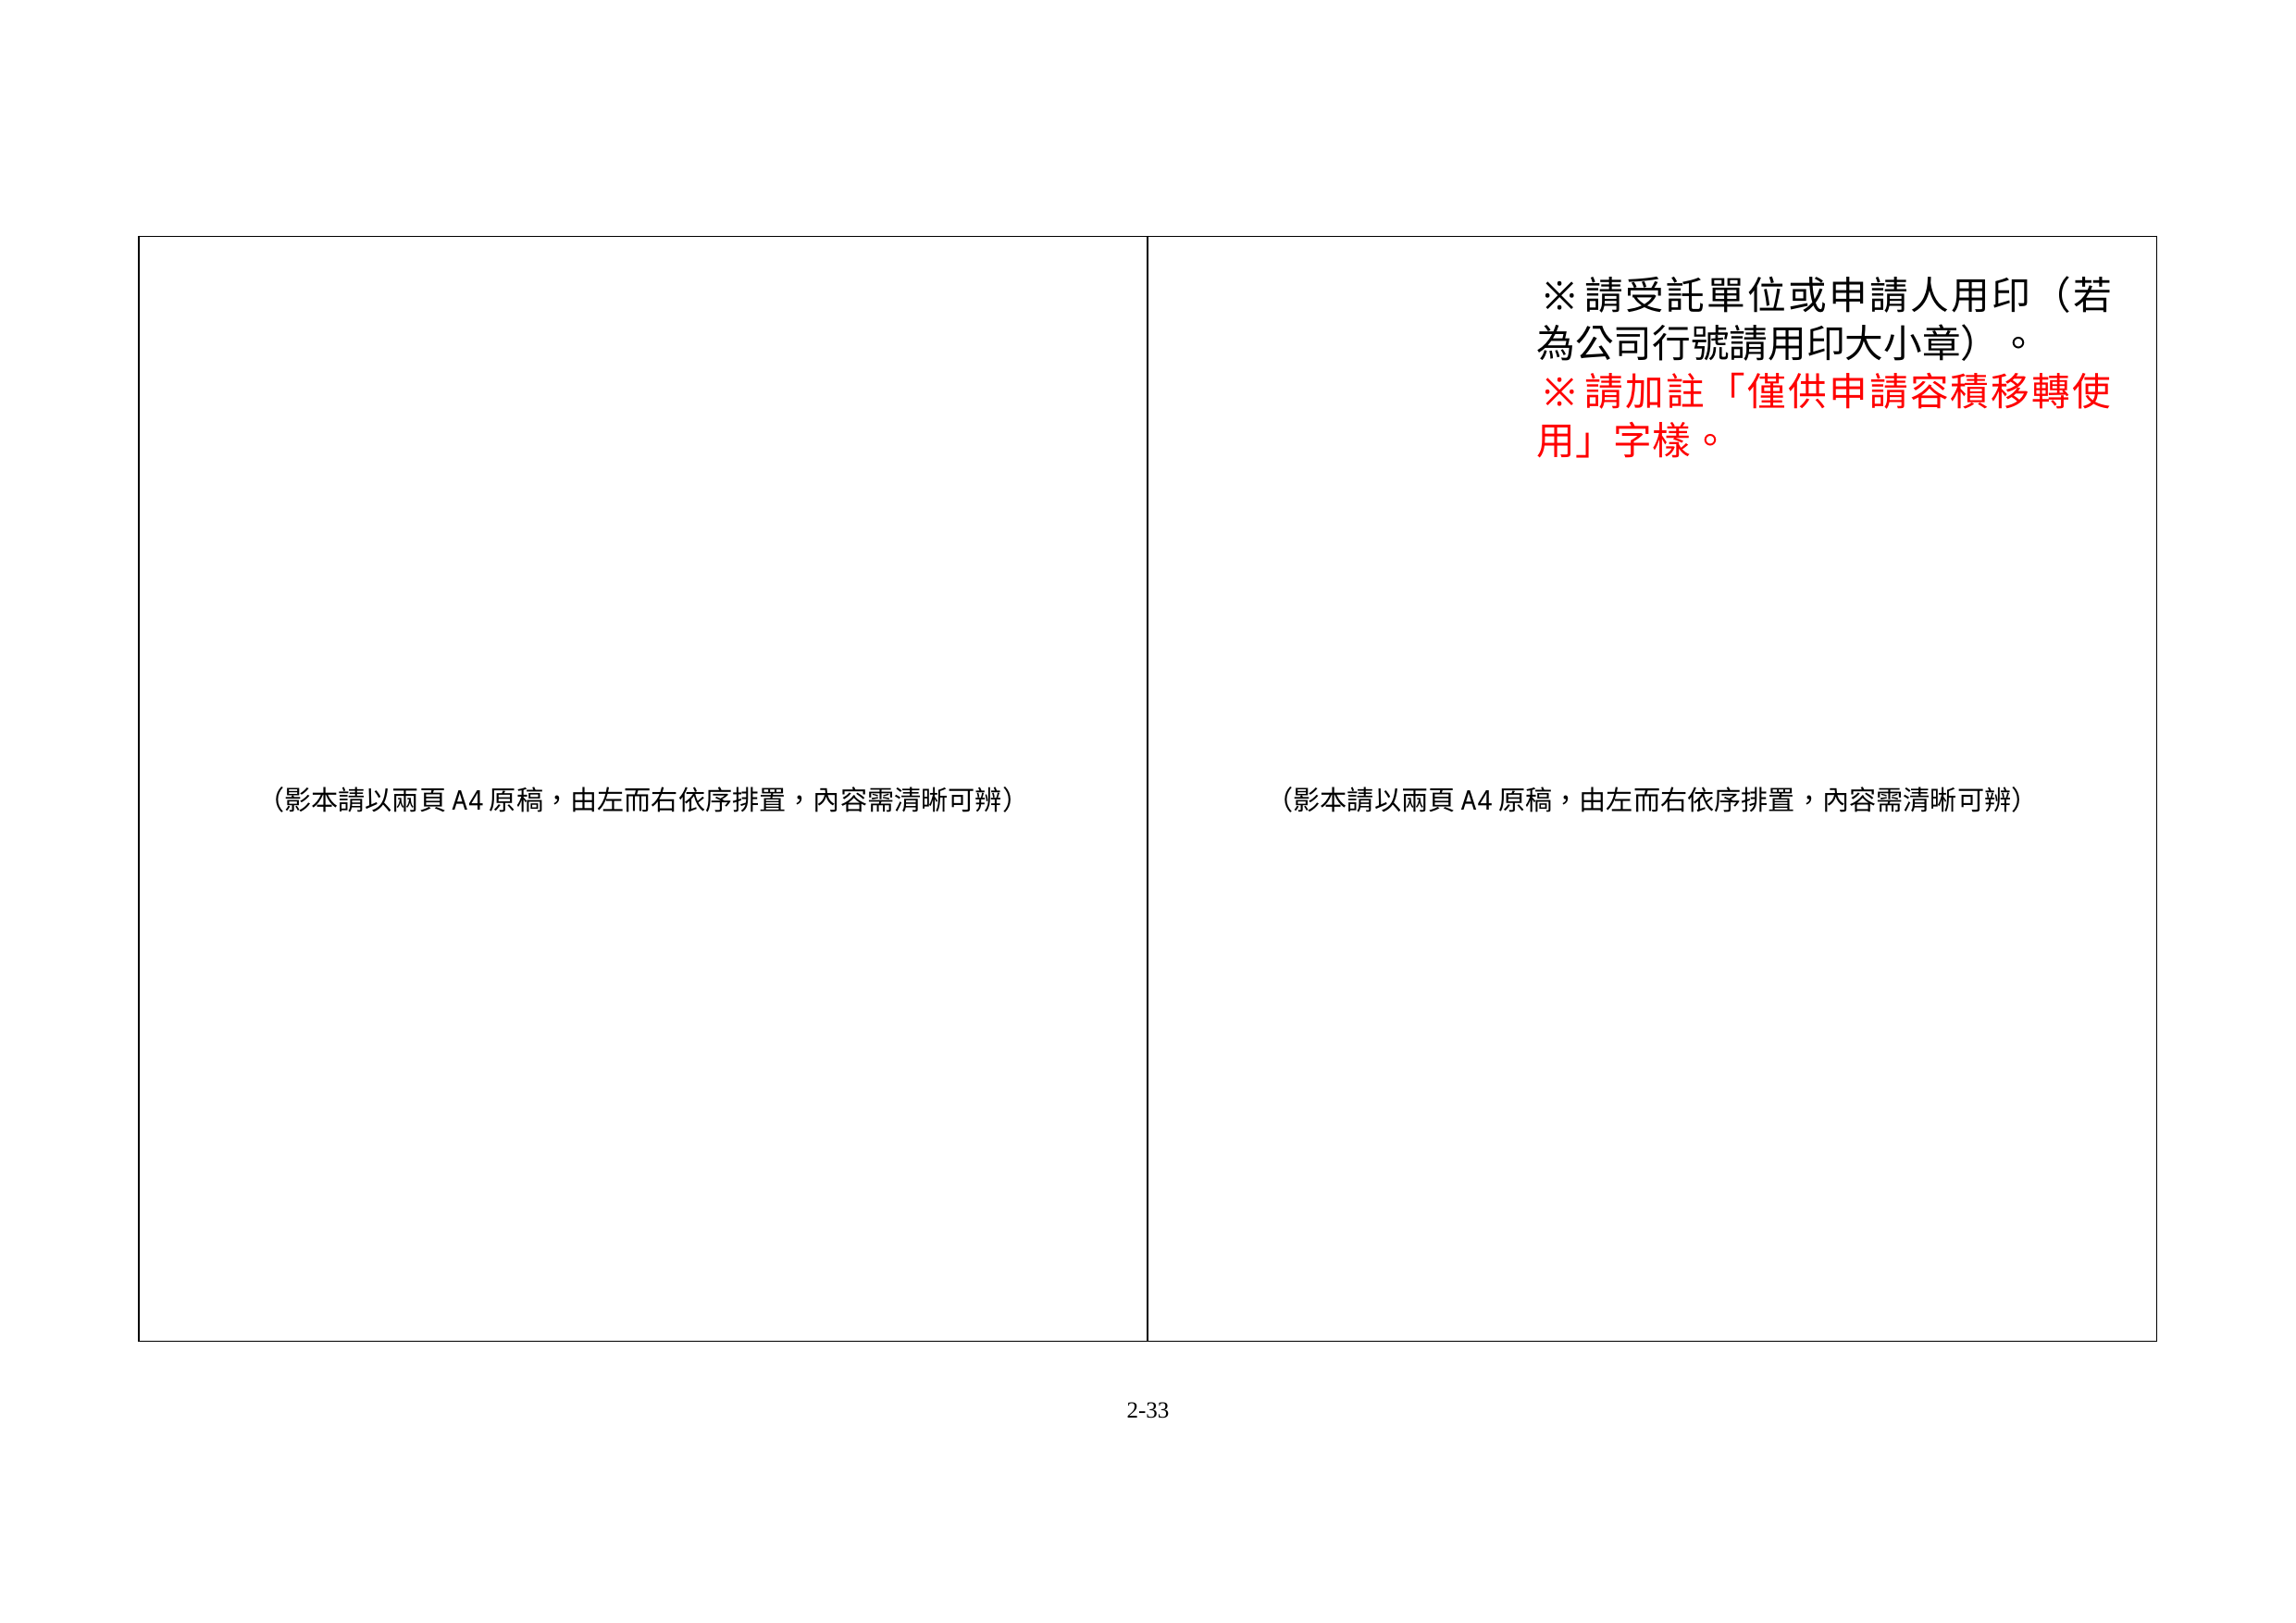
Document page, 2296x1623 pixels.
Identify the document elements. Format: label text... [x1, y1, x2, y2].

table_header （影本請以兩頁A4原稿，由左而右依序排置，內容需清晰可辨） [1148, 237, 2156, 1341]
table_header （影本請以兩頁A4原稿，由左而右依序排置，內容需清晰可辨） [140, 237, 1147, 1341]
